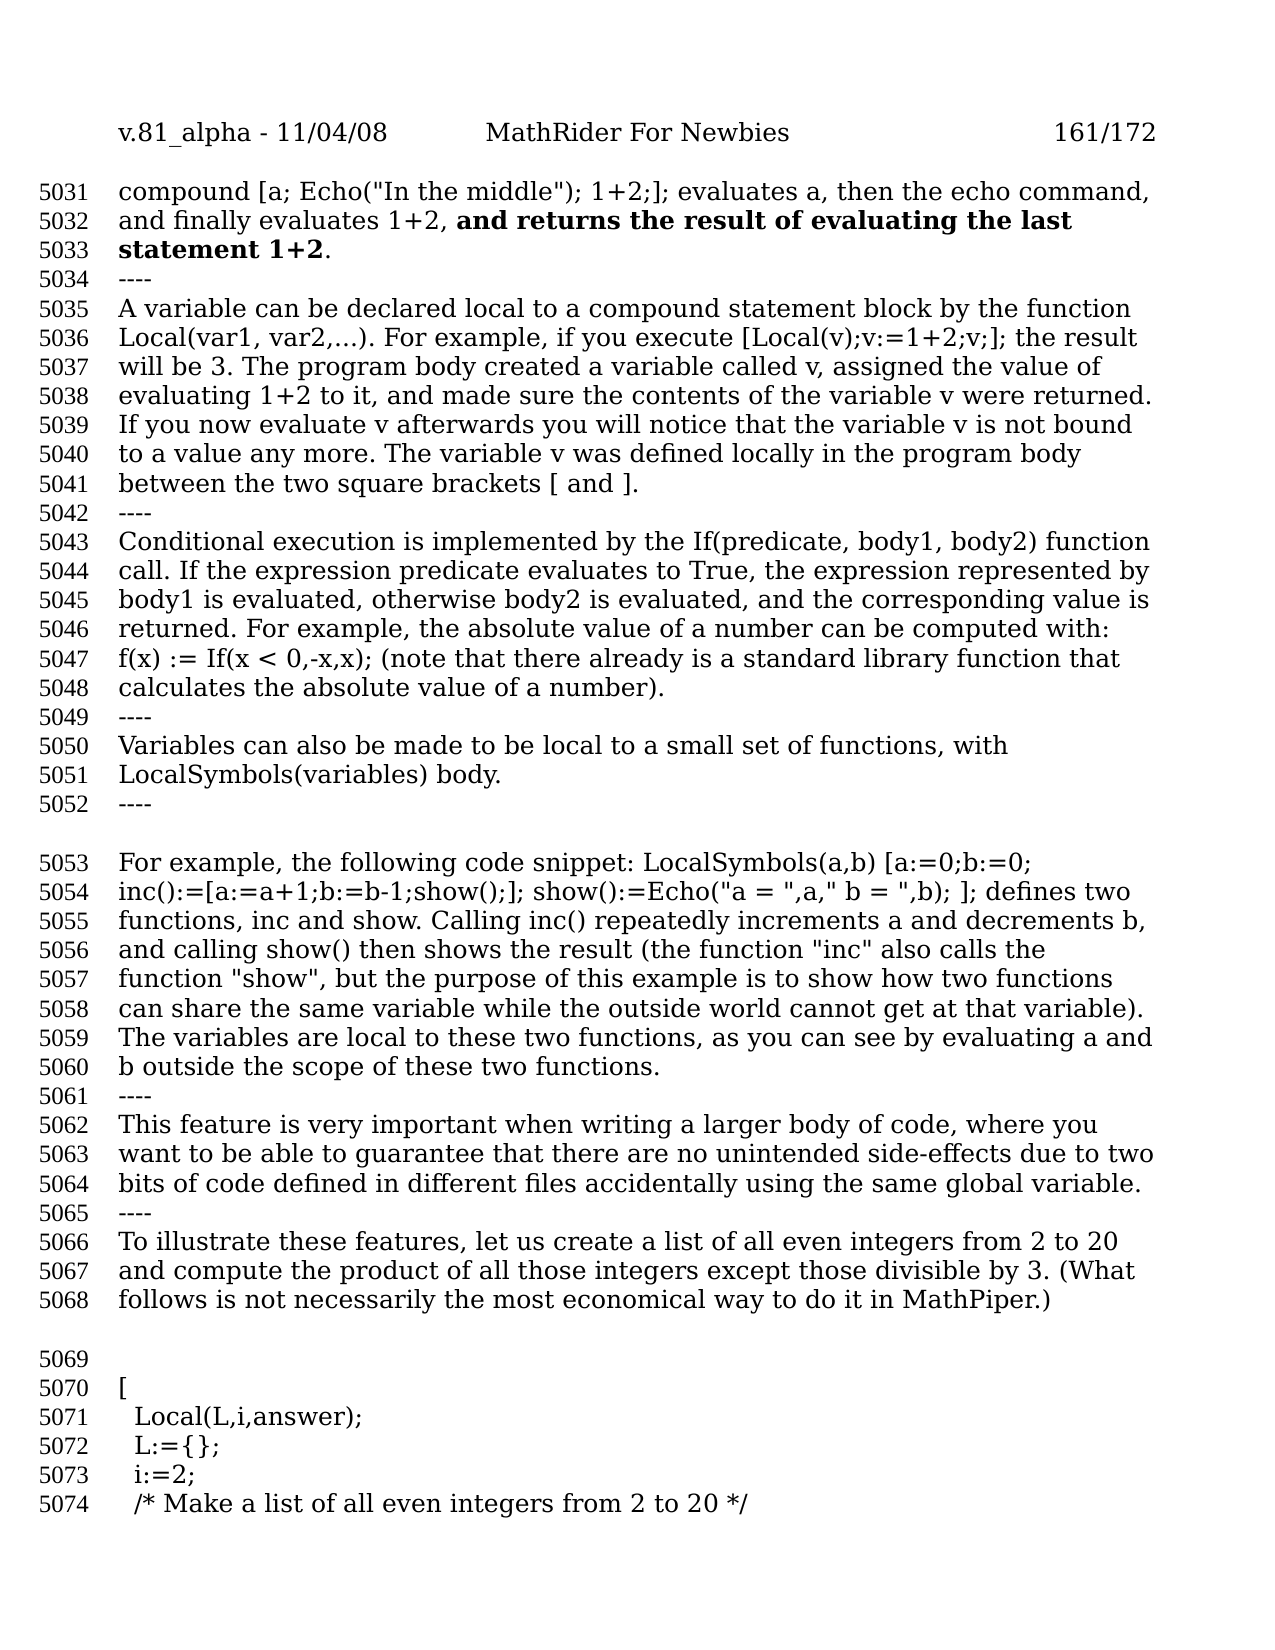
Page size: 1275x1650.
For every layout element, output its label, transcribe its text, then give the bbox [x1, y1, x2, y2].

text ---- [118, 1081, 1157, 1111]
text For example, the following code snippet: LocalSymbols(a,b) [a:=0;b:=0; inc():=[a:=a+1;b:=b-1;show();]; show():=Echo("a = ",a," b = ",b); ]; defines two functions, inc and show. Calling inc() repeatedly increments a and decrements b, and calling show() then shows the result (the function "inc" also calls the function "show", but the purpose of this example is to show how two functions can share the same variable while the outside world cannot get at that variable). The variables are local to these two functions, as you can see by evaluating a and b outside the scope of these two functions. [118, 848, 1157, 1081]
text This feature is very important when writing a larger body of code, where you want to be able to guarantee that there are no unintended side-effects due to two bits of code defined in different files accidentally using the same global variable. [118, 1111, 1157, 1198]
text To illustrate these features, let us create a list of all even integers from 2 to 20 and compute the product of all those integers except those divisible by 3. (What follows is not necessarily the most economical way to do it in MathPiper.) [118, 1227, 1157, 1315]
text /* Make a list of all even integers from 2 to 20 */ [118, 1490, 1157, 1519]
text compound [a; Echo("In the middle"); 1+2;]; evaluates a, then the echo command, and finally evaluates 1+2, and returns the result of evaluating the last statement 1+2. [118, 177, 1157, 265]
text [ [118, 1373, 1157, 1402]
text ---- [118, 265, 1157, 294]
text Conditional execution is implemented by the If(predicate, body1, body2) function call. If the expression predicate evaluates to True, the expression represented by body1 is evaluated, otherwise body2 is evaluated, and the corresponding value is returned. For example, the absolute value of a number can be computed with: f(x) := If(x < 0,-x,x); (note that there already is a standard library function that calculates the absolute value of a number). [118, 527, 1157, 702]
text A variable can be declared local to a compound statement block by the function Local(var1, var2,...). For example, if you execute [Local(v);v:=1+2;v;]; the result will be 3. The program body created a variable called v, assigned the value of evaluating 1+2 to it, and made sure the contents of the variable v were returned. If you now evaluate v afterwards you will notice that the variable v is not bound to a value any more. The variable v was defined locally in the program body between the two square brackets [ and ]. [118, 294, 1157, 498]
text ---- [118, 498, 1157, 527]
text Variables can also be made to be local to a small set of functions, with LocalSymbols(variables) body. [118, 731, 1157, 790]
text ---- [118, 1198, 1157, 1227]
text Local(L,i,answer); [118, 1402, 1157, 1431]
text ---- [118, 790, 1157, 819]
text L:={}; [118, 1431, 1157, 1461]
text i:=2; [118, 1461, 1157, 1490]
text ---- [118, 702, 1157, 731]
